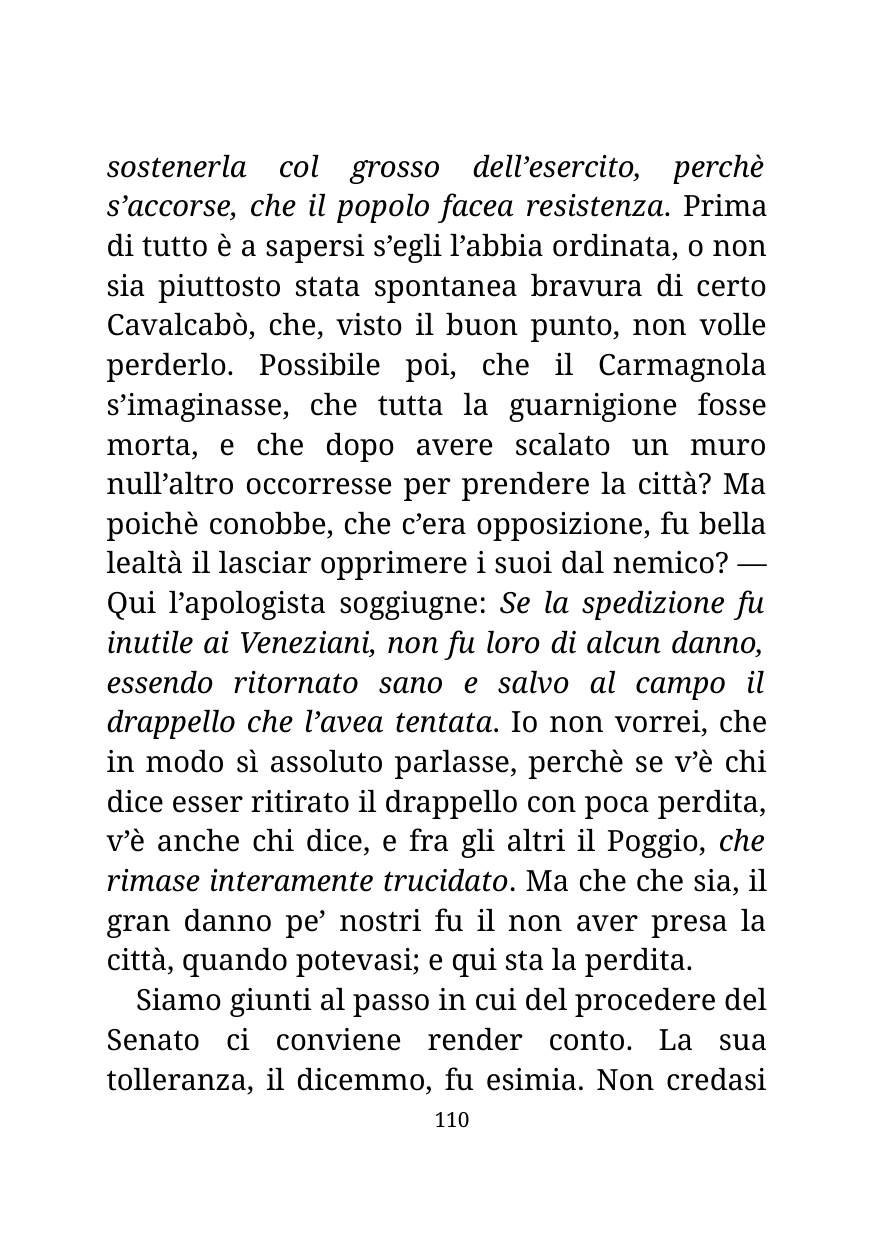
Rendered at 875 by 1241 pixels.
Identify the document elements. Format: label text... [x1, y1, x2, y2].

text Siamo giunti al passo in cui del procedere del Senato ci conviene render conto. La sua tolleranza, il dicemmo, fu esimia. Non credasi [106, 979, 768, 1098]
text sostenerla col grosso dell’esercito, perchè s’accorse, che il popolo facea resistenza. Prima di tutto è a sapersi s’egli l’abbia ordinata, o non sia piuttosto stata spontanea bravura di certo Cavalcabò, che, visto il buon punto, non volle perderlo. Possibile poi, che il Carmagnola s’imaginasse, che tutta la guarnigione fosse morta, e che dopo avere scalato un muro null’altro occorresse per prendere la città? Ma poichè conobbe, che c’era opposizione, fu bella lealtà il lasciar opprimere i suoi dal nemico? — Qui l’apologista soggiugne: Se la spedizione fu inutile ai Veneziani, non fu loro di alcun danno, essendo ritornato sano e salvo al campo il drappello che l’avea tentata. Io non vorrei, che in modo sì assoluto parlasse, perchè se v’è chi dice esser ritirato il drappello con poca perdita, v’è anche chi dice, e fra gli altri il Poggio, che rimase interamente trucidato. Ma che che sia, il gran danno pe’ nostri fu il non aver presa la città, quando potevasi; e qui sta la perdita. [106, 146, 768, 979]
